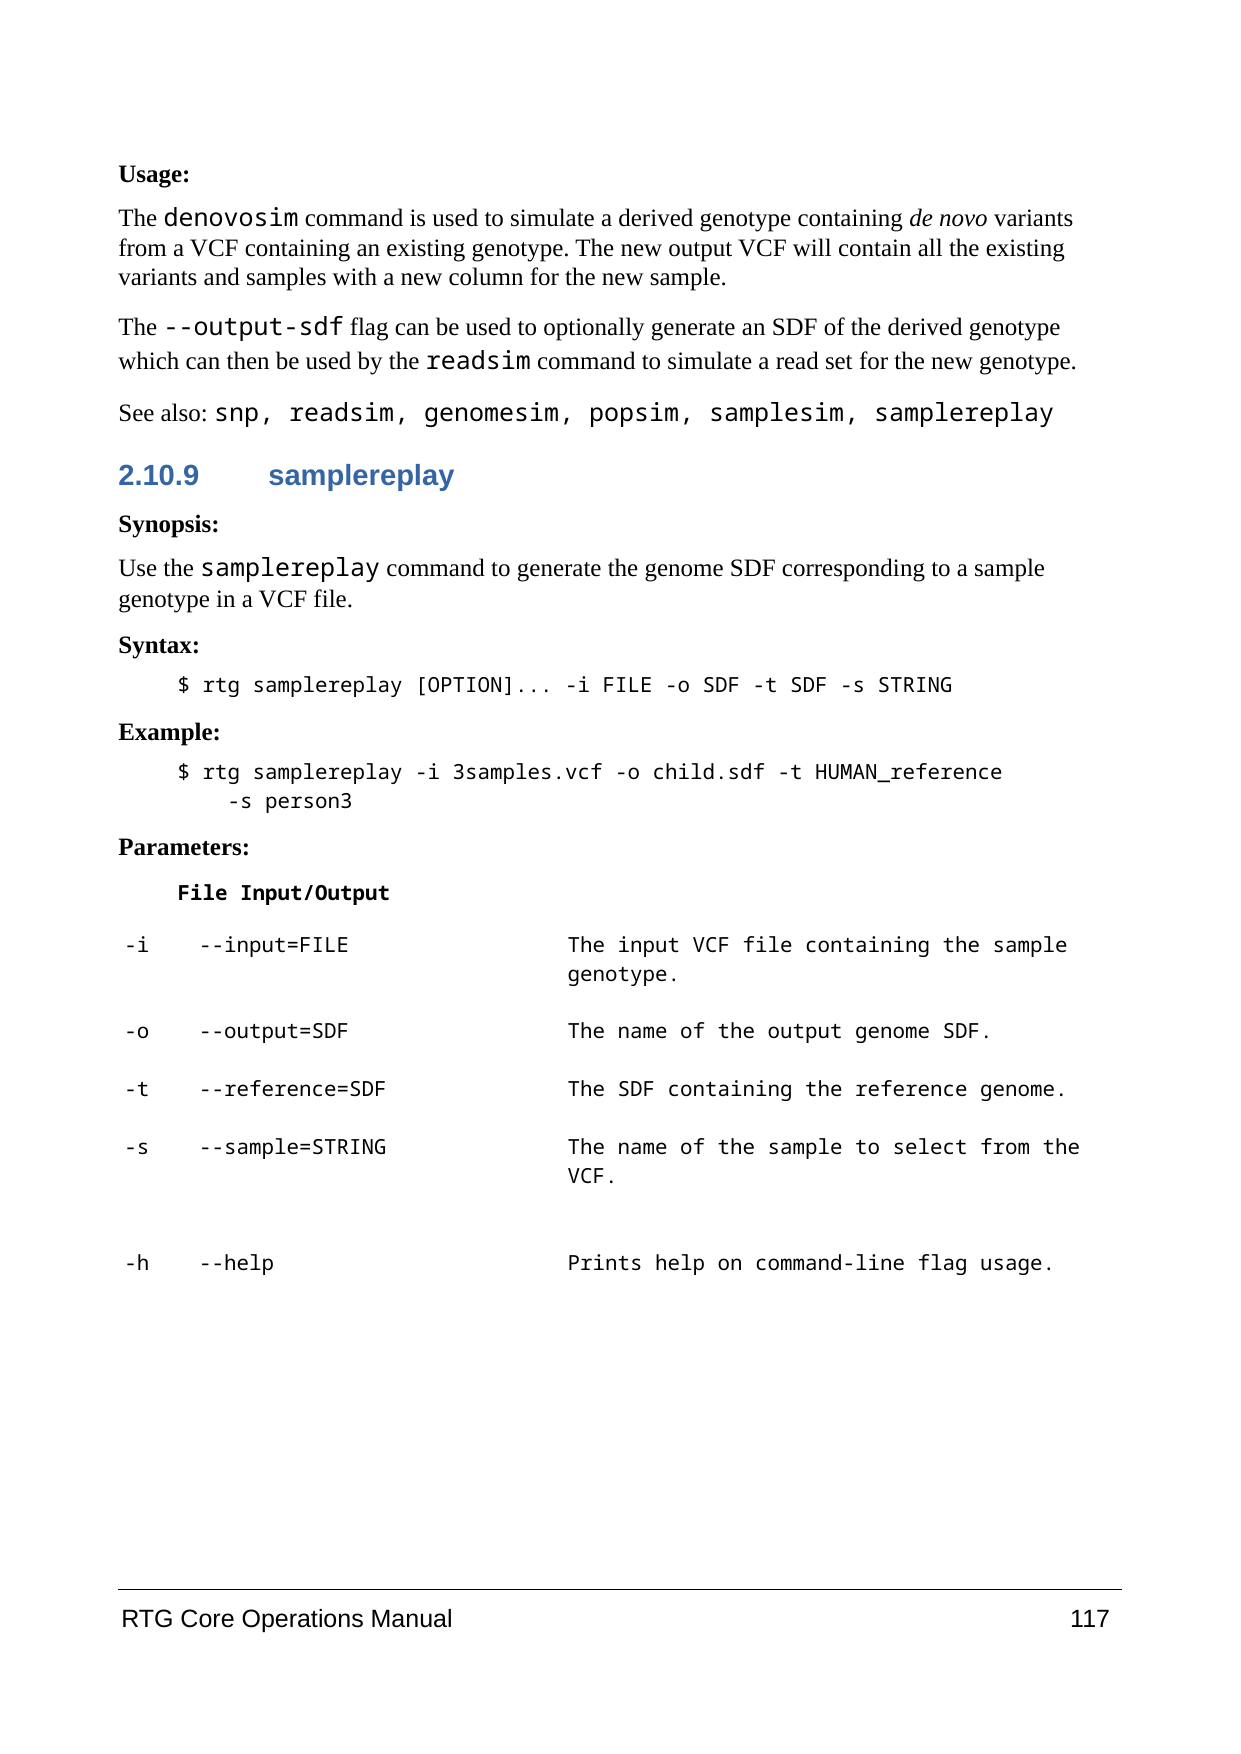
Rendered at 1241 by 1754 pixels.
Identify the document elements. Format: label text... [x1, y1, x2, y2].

text Use the samplereplay command to generate the genome SDF corresponding to a sample genotype in a VCF file. [118, 549, 1122, 612]
subtitle Example: [118, 717, 1122, 746]
table_header --help [193, 1237, 561, 1294]
table_header The input VCF file containing the sample genotype. [561, 919, 1093, 1005]
table_header -i [118, 919, 193, 1005]
subtitle samplereplay [118, 458, 1122, 491]
subtitle Usage: [118, 159, 1122, 187]
text The --output-sdf flag can be used to optionally generate an SDF of the derived genotype which can then be used by the readsim command to simulate a read set for the new genotype. [118, 308, 1122, 377]
table_cell The name of the output genome SDF. [561, 1005, 1093, 1063]
table_cell --output=SDF [193, 1005, 561, 1063]
text $ rtg samplereplay -i 3samples.vcf -o child.sdf -t HUMAN_reference -s person3 [177, 757, 1122, 814]
subtitle Parameters: [118, 832, 1122, 861]
table_cell --sample=STRING [193, 1121, 561, 1207]
text See also: snp, readsim, genomesim, popsim, samplesim, samplereplay [118, 394, 1122, 428]
table_cell The SDF containing the reference genome. [561, 1063, 1093, 1121]
subtitle Synopsis: [118, 509, 1122, 538]
table_cell --reference=SDF [193, 1063, 561, 1121]
table_header Prints help on command-line flag usage. [561, 1237, 1093, 1294]
text File Input/Output [177, 878, 1122, 907]
table_cell -t [118, 1063, 193, 1121]
table_cell The name of the sample to select from the VCF. [561, 1121, 1093, 1207]
text $ rtg samplereplay [OPTION]... -i FILE -o SDF -t SDF -s STRING [177, 671, 1122, 699]
table_cell -s [118, 1121, 193, 1207]
subtitle Syntax: [118, 630, 1122, 659]
text The denovosim command is used to simulate a derived genotype containing de novo variants from a VCF containing an existing genotype. The new output VCF will contain all the existing variants and samples with a new column for the new sample. [118, 199, 1122, 291]
table_cell -o [118, 1005, 193, 1063]
table_header -h [118, 1237, 193, 1294]
table_header --input=FILE [193, 919, 561, 1005]
